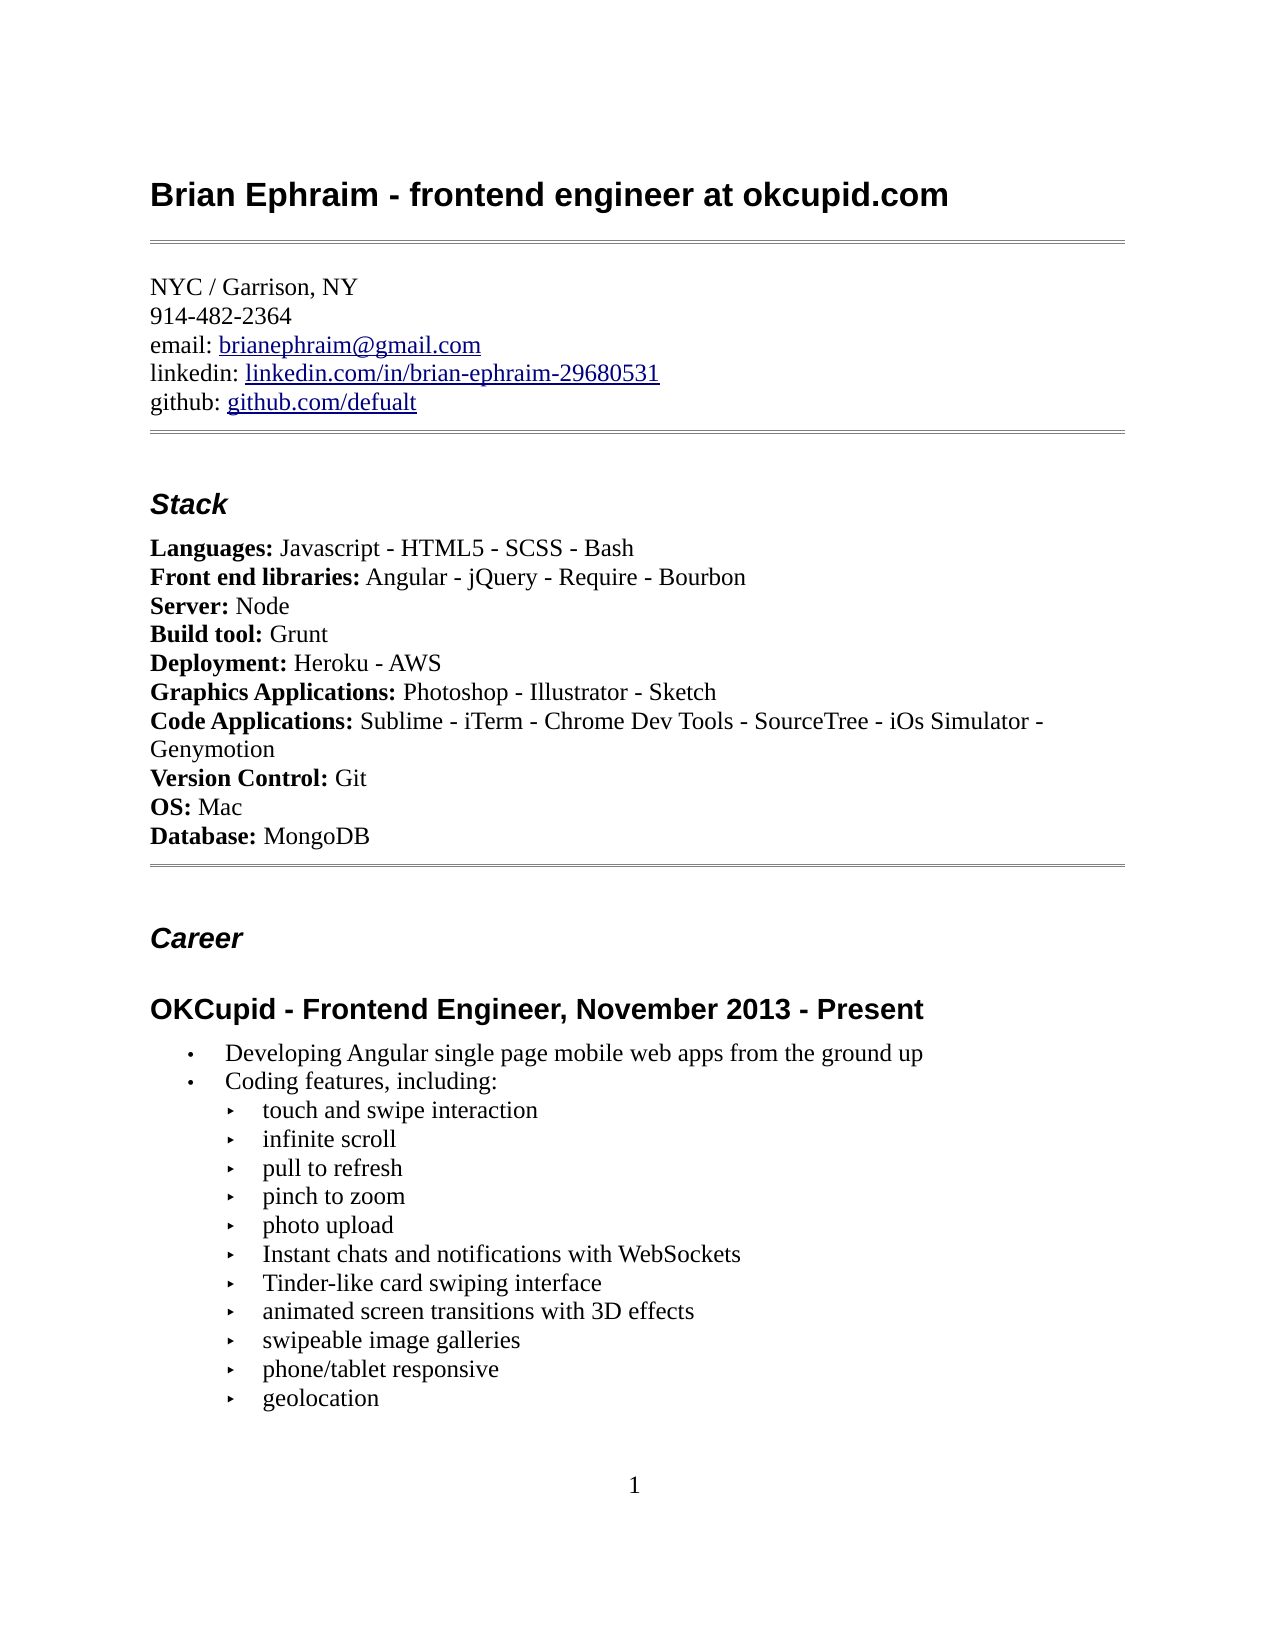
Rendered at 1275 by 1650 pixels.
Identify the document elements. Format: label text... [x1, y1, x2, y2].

subtitle Career [150, 921, 1125, 954]
list Coding features, including: [187, 1066, 1125, 1095]
subtitle Brian Ephraim - frontend engineer at okcupid.com [150, 175, 1125, 214]
list swipeable image galleries [225, 1325, 1125, 1354]
list Developing Angular single page mobile web apps from the ground up [187, 1038, 1125, 1066]
list geolocation [225, 1383, 1125, 1411]
list infinite scroll [225, 1124, 1125, 1153]
text NYC / Garrison, NY 914-482-2364 email: brianephraim@gmail.com linkedin: linkedin.com/in/brian-ephraim-29680531 github: github.com/defualt [150, 272, 1125, 416]
list touch and swipe interaction [225, 1095, 1125, 1124]
list phone/tablet responsive [225, 1354, 1125, 1383]
subtitle Stack [150, 487, 1125, 521]
text Languages: Javascript - HTML5 - SCSS - Bash Front end libraries: Angular - jQuery - Require - Bourbon Server: Node Build tool: Grunt Deployment: Heroku - AWS Graphics Applications: Photoshop - Illustrator - Sketch Code Applications: Sublime - iTerm - Chrome Dev Tools - SourceTree - iOs Simulator - Genymotion Version Control: Git OS: Mac Database: MongoDB [150, 533, 1125, 849]
subtitle OKCupid - Frontend Engineer, November 2013 - Present [150, 992, 1125, 1025]
list pinch to zoom [225, 1181, 1125, 1210]
list Tinder-like card swiping interface [225, 1268, 1125, 1296]
list pull to refresh [225, 1153, 1125, 1181]
list Instant chats and notifications with WebSockets [225, 1239, 1125, 1268]
list photo upload [225, 1210, 1125, 1239]
list animated screen transitions with 3D effects [225, 1296, 1125, 1325]
